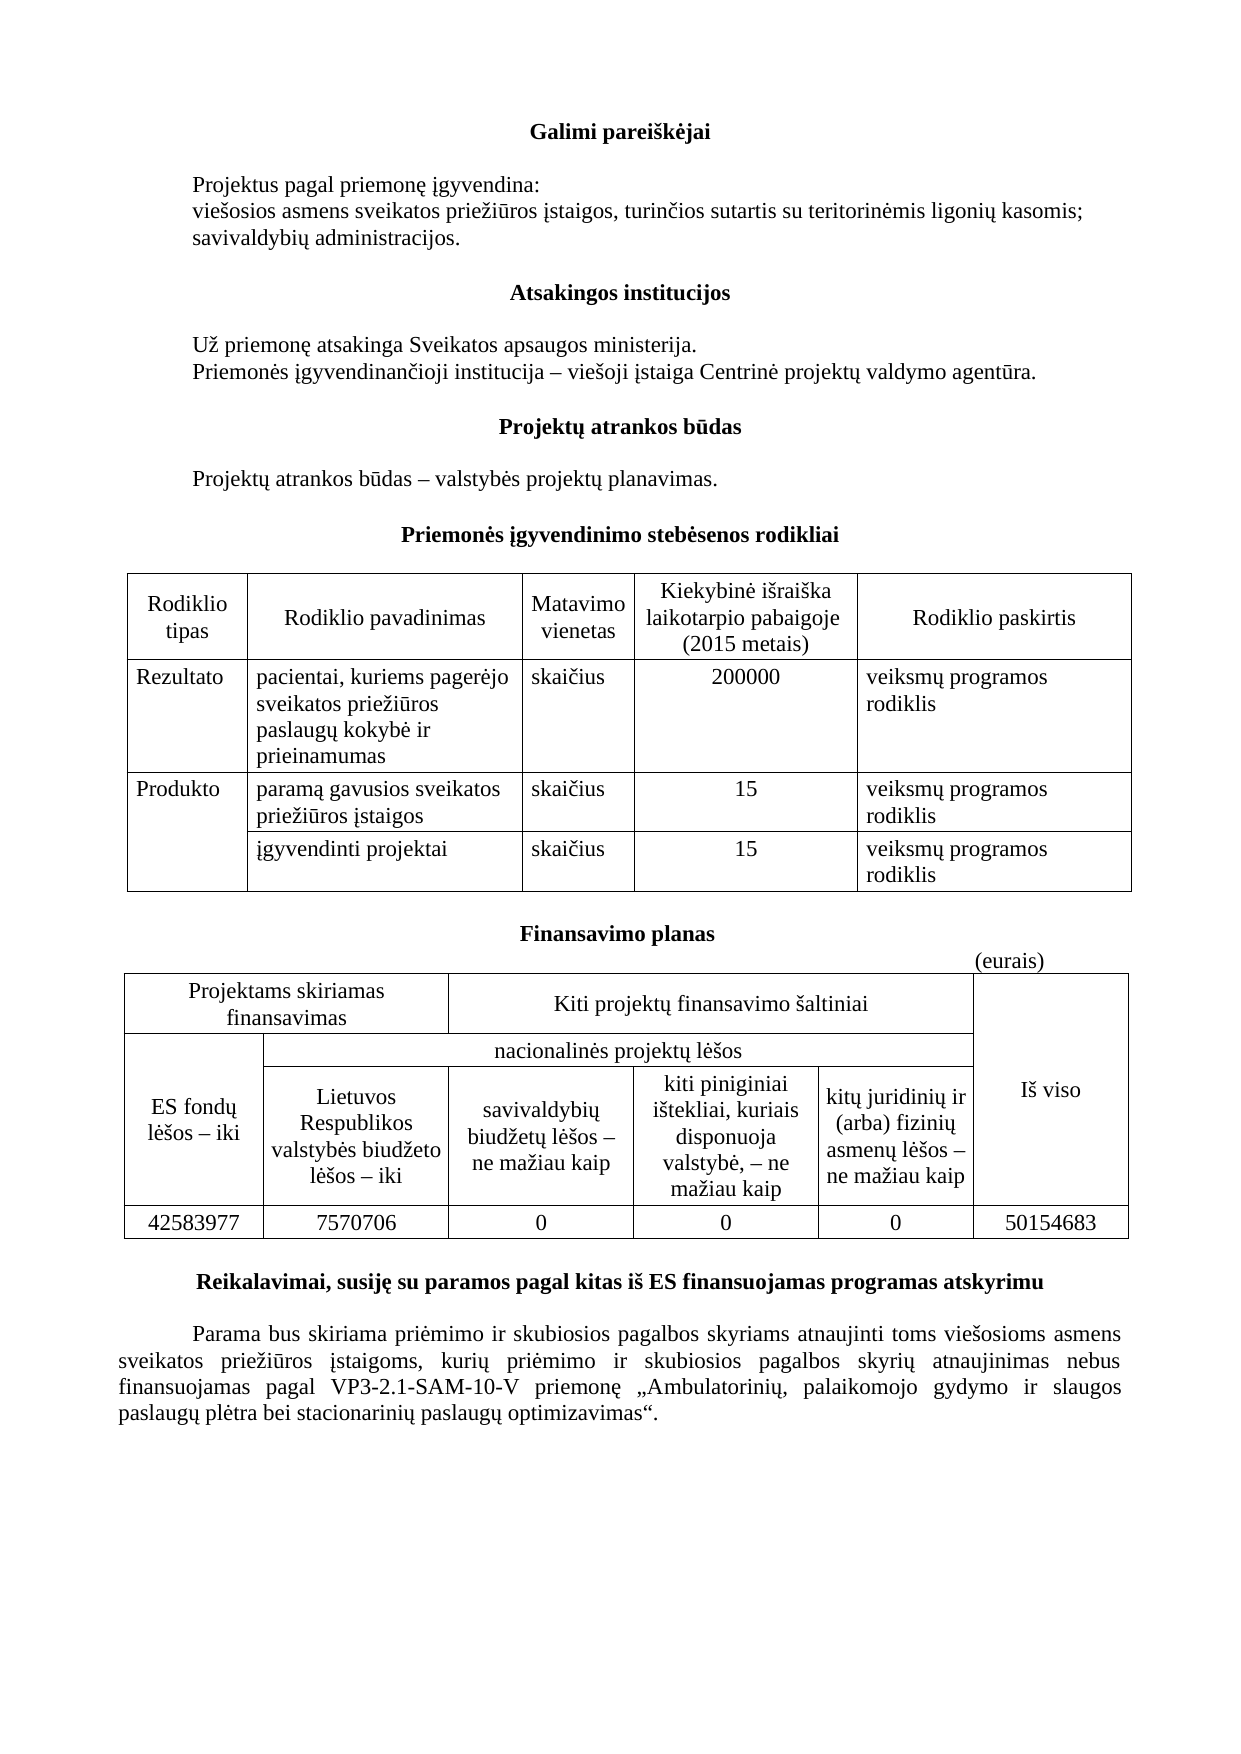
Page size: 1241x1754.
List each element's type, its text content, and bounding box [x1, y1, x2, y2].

table_cell 15 [635, 773, 857, 831]
text Projektus pagal priemonę įgyvendina: [118, 171, 1122, 197]
text Priemonės įgyvendinimo stebėsenos rodikliai [118, 521, 1122, 547]
table_header Iš viso [974, 974, 1128, 1205]
table_cell 7570706 [264, 1206, 448, 1238]
table_cell veiksmų programos rodiklis [858, 660, 1131, 772]
text Finansavimo planas [118, 921, 1122, 947]
table_cell 200000 [635, 660, 857, 772]
table_cell 50154683 [974, 1206, 1128, 1238]
table_cell Produkto [128, 773, 247, 891]
text Už priemonę atsakinga Sveikatos apsaugos ministerija. [118, 331, 1122, 358]
table_cell 42583977 [125, 1206, 263, 1238]
table_cell 15 [635, 832, 857, 891]
table_header Kiti projektų finansavimo šaltiniai [449, 974, 973, 1033]
table_cell 0 [449, 1206, 633, 1238]
text Projektų atrankos būdas [118, 413, 1122, 439]
table_header Projektams skiriamas finansavimas [125, 974, 448, 1033]
text viešosios asmens sveikatos priežiūros įstaigos, turinčios sutartis su teritorinėmis ligonių kasomis; [118, 197, 1122, 223]
table_cell kiti piniginiai ištekliai, kuriais disponuoja valstybė, – ne mažiau kaip [634, 1067, 818, 1205]
text savivaldybių administracijos. [118, 223, 1122, 250]
table_cell skaičius [523, 773, 634, 831]
text Projektų atrankos būdas – valstybės projektų planavimas. [118, 466, 1122, 492]
table_cell kitų juridinių ir (arba) fizinių asmenų lėšos – ne mažiau kaip [819, 1067, 973, 1205]
text Reikalavimai, susiję su paramos pagal kitas iš ES finansuojamas programas atskyrimu [118, 1268, 1122, 1294]
table_cell pacientai, kuriems pagerėjo sveikatos priežiūros paslaugų kokybė ir prieinamumas [248, 660, 522, 772]
text Atsakingos institucijos [118, 279, 1122, 305]
text Parama bus skiriama priėmimo ir skubiosios pagalbos skyriams atnaujinti toms viešosioms asmens sveikatos priežiūros įstaigoms, kurių priėmimo ir skubiosios pagalbos skyrių atnaujinimas nebus finansuojamas pagal VP3-2.1-SAM-10-V priemonę „Ambulatorinių, palaikomojo gydymo ir slaugos paslaugų plėtra bei stacionarinių paslaugų optimizavimas“. [118, 1320, 1122, 1426]
table_cell nacionalinės projektų lėšos [264, 1034, 973, 1066]
table_header Matavimo vienetas [523, 574, 634, 659]
table_header Kiekybinė išraiška laikotarpio pabaigoje (2015 metais) [635, 574, 857, 659]
table_cell įgyvendinti projektai [248, 832, 522, 891]
text Galimi pareiškėjai [118, 118, 1122, 144]
table_cell Rezultato [128, 660, 247, 772]
text Priemonės įgyvendinančioji institucija – viešoji įstaiga Centrinė projektų valdymo agentūra. [118, 358, 1122, 384]
table_cell savivaldybių biudžetų lėšos – ne mažiau kaip [449, 1067, 633, 1205]
table_cell veiksmų programos rodiklis [858, 832, 1131, 891]
table_cell 0 [634, 1206, 818, 1238]
text (eurais) [974, 947, 1122, 973]
table_header Rodiklio pavadinimas [248, 574, 522, 659]
table_cell 0 [819, 1206, 973, 1238]
table_cell Lietuvos Respublikos valstybės biudžeto lėšos – iki [264, 1067, 448, 1205]
table_cell paramą gavusios sveikatos priežiūros įstaigos [248, 773, 522, 831]
table_cell ES fondų lėšos – iki [125, 1034, 263, 1205]
table_header Rodiklio tipas [128, 574, 247, 659]
table_cell veiksmų programos rodiklis [858, 773, 1131, 831]
table_cell skaičius [523, 832, 634, 891]
table_header Rodiklio paskirtis [858, 574, 1131, 659]
table_cell skaičius [523, 660, 634, 772]
